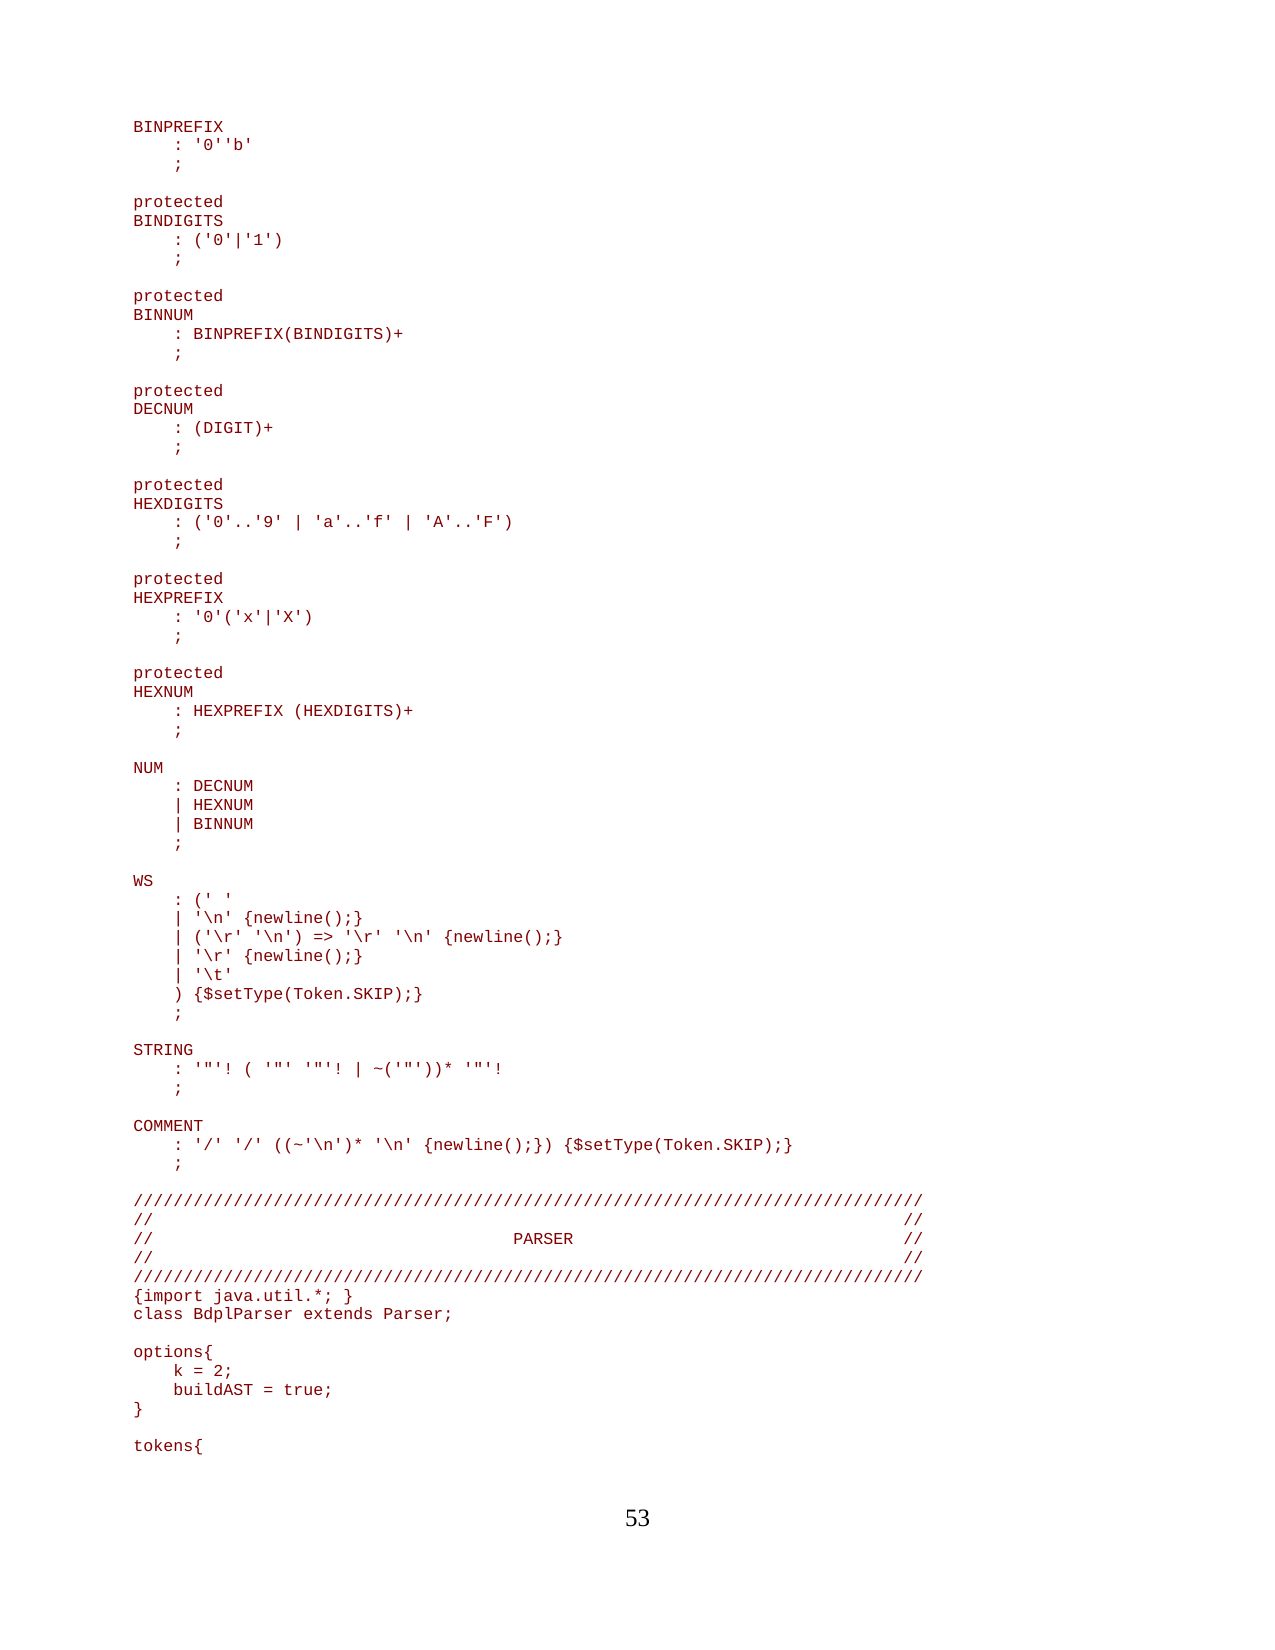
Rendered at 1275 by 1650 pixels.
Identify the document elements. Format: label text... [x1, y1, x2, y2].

text | ('\r' '\n') => '\r' '\n' {newline();} [133, 929, 1157, 948]
text : '0''b' [133, 137, 1157, 156]
text COMMENT [133, 1117, 1157, 1136]
text : (DIGIT)+ [133, 420, 1157, 439]
text HEXDIGITS [133, 495, 1157, 514]
text ; [133, 1004, 1157, 1023]
text : HEXPREFIX (HEXDIGITS)+ [133, 703, 1157, 721]
text tokens{ [133, 1438, 1157, 1457]
text | BINNUM [133, 816, 1157, 834]
text BINDIGITS [133, 212, 1157, 231]
text // // [133, 1249, 1157, 1268]
text : ('0'..'9' | 'a'..'f' | 'A'..'F') [133, 514, 1157, 533]
text // // [133, 1212, 1157, 1231]
text | '\n' {newline();} [133, 910, 1157, 929]
text | HEXNUM [133, 797, 1157, 816]
text /////////////////////////////////////////////////////////////////////////////// [133, 1193, 1157, 1212]
text ; [133, 344, 1157, 363]
text ; [133, 1080, 1157, 1098]
text ; [133, 156, 1157, 175]
text : '0'('x'|'X') [133, 608, 1157, 627]
text ; [133, 1155, 1157, 1174]
text : BINPREFIX(BINDIGITS)+ [133, 326, 1157, 344]
text } [133, 1400, 1157, 1419]
text HEXNUM [133, 684, 1157, 703]
text : ('0'|'1') [133, 231, 1157, 250]
text ; [133, 250, 1157, 269]
text STRING [133, 1042, 1157, 1061]
text | '\r' {newline();} [133, 948, 1157, 967]
text protected [133, 288, 1157, 307]
text /////////////////////////////////////////////////////////////////////////////// [133, 1268, 1157, 1287]
text // PARSER // [133, 1231, 1157, 1249]
text WS [133, 872, 1157, 891]
text buildAST = true; [133, 1381, 1157, 1400]
text protected [133, 476, 1157, 495]
text class BdplParser extends Parser; [133, 1306, 1157, 1325]
text BINNUM [133, 307, 1157, 326]
text k = 2; [133, 1362, 1157, 1381]
text protected [133, 571, 1157, 589]
text DECNUM [133, 401, 1157, 420]
text NUM [133, 759, 1157, 778]
text HEXPREFIX [133, 589, 1157, 608]
text : '/' '/' ((~'\n')* '\n' {newline();}) {$setType(Token.SKIP);} [133, 1136, 1157, 1155]
text ; [133, 834, 1157, 853]
text : DECNUM [133, 778, 1157, 797]
text ; [133, 721, 1157, 740]
text protected [133, 382, 1157, 401]
text | '\t' [133, 967, 1157, 985]
text protected [133, 193, 1157, 212]
text BINPREFIX [133, 118, 1157, 137]
text ; [133, 439, 1157, 457]
text {import java.util.*; } [133, 1287, 1157, 1306]
text protected [133, 665, 1157, 684]
text : '"'! ( '"' '"'! | ~('"'))* '"'! [133, 1061, 1157, 1080]
text ; [133, 533, 1157, 552]
text ) {$setType(Token.SKIP);} [133, 985, 1157, 1004]
text ; [133, 627, 1157, 646]
text : (' ' [133, 891, 1157, 910]
text options{ [133, 1344, 1157, 1362]
